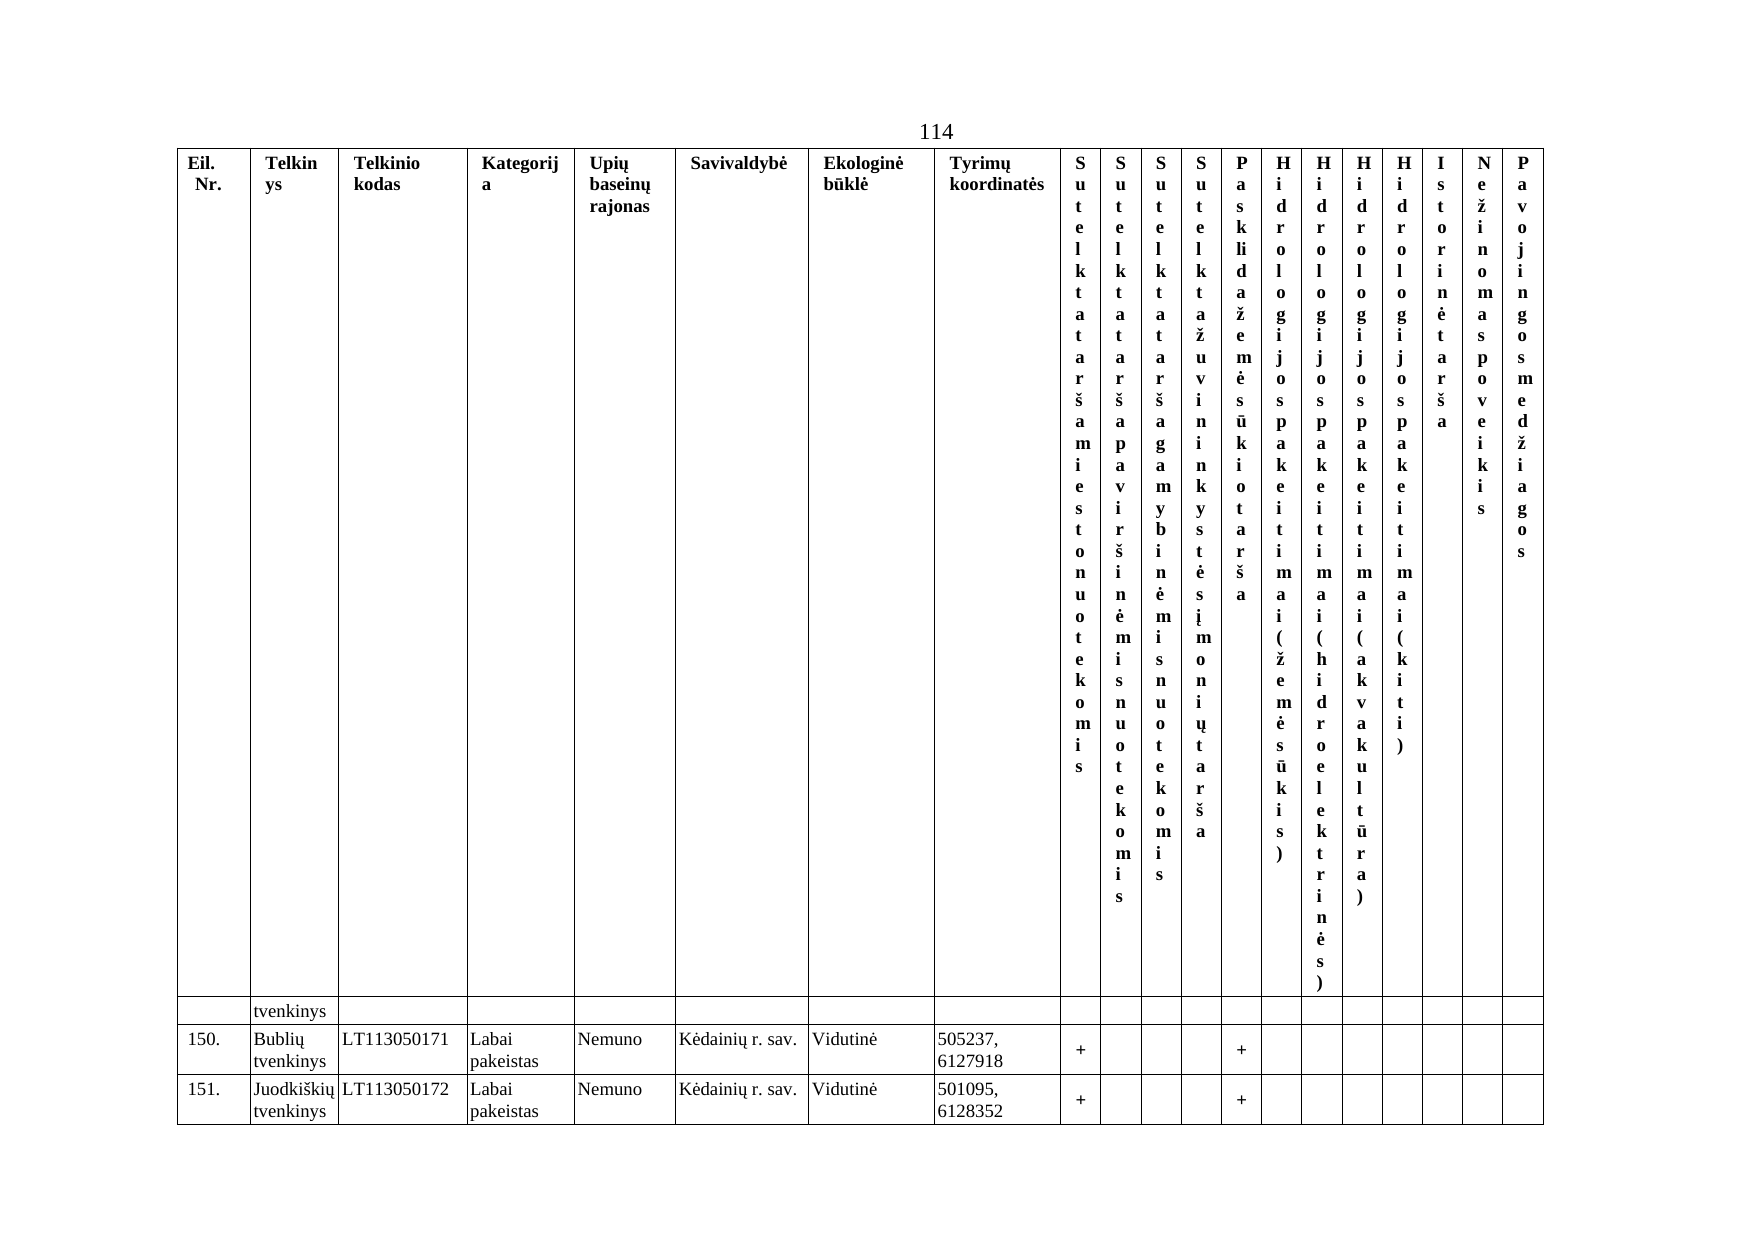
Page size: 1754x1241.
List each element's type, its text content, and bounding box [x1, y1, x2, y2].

table_cell + [1222, 1075, 1261, 1124]
table_cell [1262, 1025, 1301, 1074]
table_cell [1101, 997, 1141, 1024]
table_cell Vidutinė [809, 1025, 934, 1074]
table_cell [1142, 1075, 1181, 1124]
table_cell [1101, 1075, 1141, 1124]
table_cell [1383, 1075, 1422, 1124]
table_cell [809, 997, 934, 1024]
table_header Kategorija [468, 149, 574, 996]
table_cell Juodkiškių tvenkinys [251, 1075, 338, 1124]
table_header Savivaldybė [676, 149, 808, 996]
table_cell [1343, 997, 1382, 1024]
table_cell [1302, 1075, 1342, 1124]
table_cell [1343, 1075, 1382, 1124]
table_cell [1463, 1025, 1502, 1074]
table_cell [1182, 1025, 1221, 1074]
table_cell [178, 997, 250, 1024]
table_cell [1182, 1075, 1221, 1124]
table_cell [1182, 997, 1221, 1024]
table_header Sutelkta tarša miesto nuotekomis [1061, 149, 1100, 996]
table_cell + [1222, 1025, 1261, 1074]
table_cell [1061, 997, 1100, 1024]
table_cell [1463, 997, 1502, 1024]
table_cell 501095, 6128352 [935, 1075, 1060, 1124]
table_cell Labai pakeistas [468, 1075, 574, 1124]
table_cell [339, 997, 467, 1024]
table_cell 151. [178, 1075, 250, 1124]
table_cell [1101, 1025, 1141, 1074]
table_header Telkinio kodas [339, 149, 467, 996]
table_cell [1302, 997, 1342, 1024]
table_cell [1423, 1075, 1462, 1124]
table_header Telkinys [251, 149, 338, 996]
table_header Hidrologijos pakeitimai (žemės ūkis) [1262, 149, 1301, 996]
table_header Sutelkta žuvininkystės įmonių tarša [1182, 149, 1221, 996]
table_cell [575, 997, 675, 1024]
table_header Sutelkta tarša gamybinėmis nuotekomis [1142, 149, 1181, 996]
table_cell [1262, 997, 1301, 1024]
table_cell [935, 997, 1060, 1024]
table_cell [1343, 1025, 1382, 1074]
table_header Pavojingos medžiagos [1503, 149, 1543, 996]
table_cell [1423, 1025, 1462, 1074]
table_header Ekologinė būklė [809, 149, 934, 996]
table_cell [676, 997, 808, 1024]
table_cell Nemuno [575, 1075, 675, 1124]
table_cell Bublių tvenkinys [251, 1025, 338, 1074]
table_cell [1222, 997, 1261, 1024]
table_cell Vidutinė [809, 1075, 934, 1124]
table_cell + [1061, 1025, 1100, 1074]
table_header Eil. Nr. [178, 149, 250, 996]
table_cell [1383, 1025, 1422, 1074]
table_header Tyrimų koordinatės [935, 149, 1060, 996]
table_cell [1142, 997, 1181, 1024]
table_cell [1463, 1075, 1502, 1124]
table_header Nežinomas poveikis [1463, 149, 1502, 996]
table_cell [1142, 1025, 1181, 1074]
table_cell [1302, 1025, 1342, 1074]
table_cell 150. [178, 1025, 250, 1074]
table_cell 505237, 6127918 [935, 1025, 1060, 1074]
table_cell [1503, 1075, 1543, 1124]
table_header Hidrologijos pakeitimai (hidroelektrinės) [1302, 149, 1342, 996]
table_cell LT113050171 [339, 1025, 467, 1074]
table_cell Labai pakeistas [468, 1025, 574, 1074]
table_header Sutelkta tarša paviršinėmis nuotekomis [1101, 149, 1141, 996]
table_header Istorinė tarša [1423, 149, 1462, 996]
table_header Hidrologijos pakeitimai (kiti) [1383, 149, 1422, 996]
table_cell [1503, 1025, 1543, 1074]
table_cell LT113050172 [339, 1075, 467, 1124]
table_cell [1383, 997, 1422, 1024]
table_cell + [1061, 1075, 1100, 1124]
table_header Upių baseinų rajonas [575, 149, 675, 996]
table_cell tvenkinys [251, 997, 338, 1024]
table_cell Nemuno [575, 1025, 675, 1074]
table_cell [468, 997, 574, 1024]
table_cell [1262, 1075, 1301, 1124]
table_cell Kėdainių r. sav. [676, 1075, 808, 1124]
table_header Pasklida žemės ūkio tarša [1222, 149, 1261, 996]
table_cell [1503, 997, 1543, 1024]
table_cell [1423, 997, 1462, 1024]
table_header Hidrologijos pakeitimai (akvakultūra) [1343, 149, 1382, 996]
table_cell Kėdainių r. sav. [676, 1025, 808, 1074]
